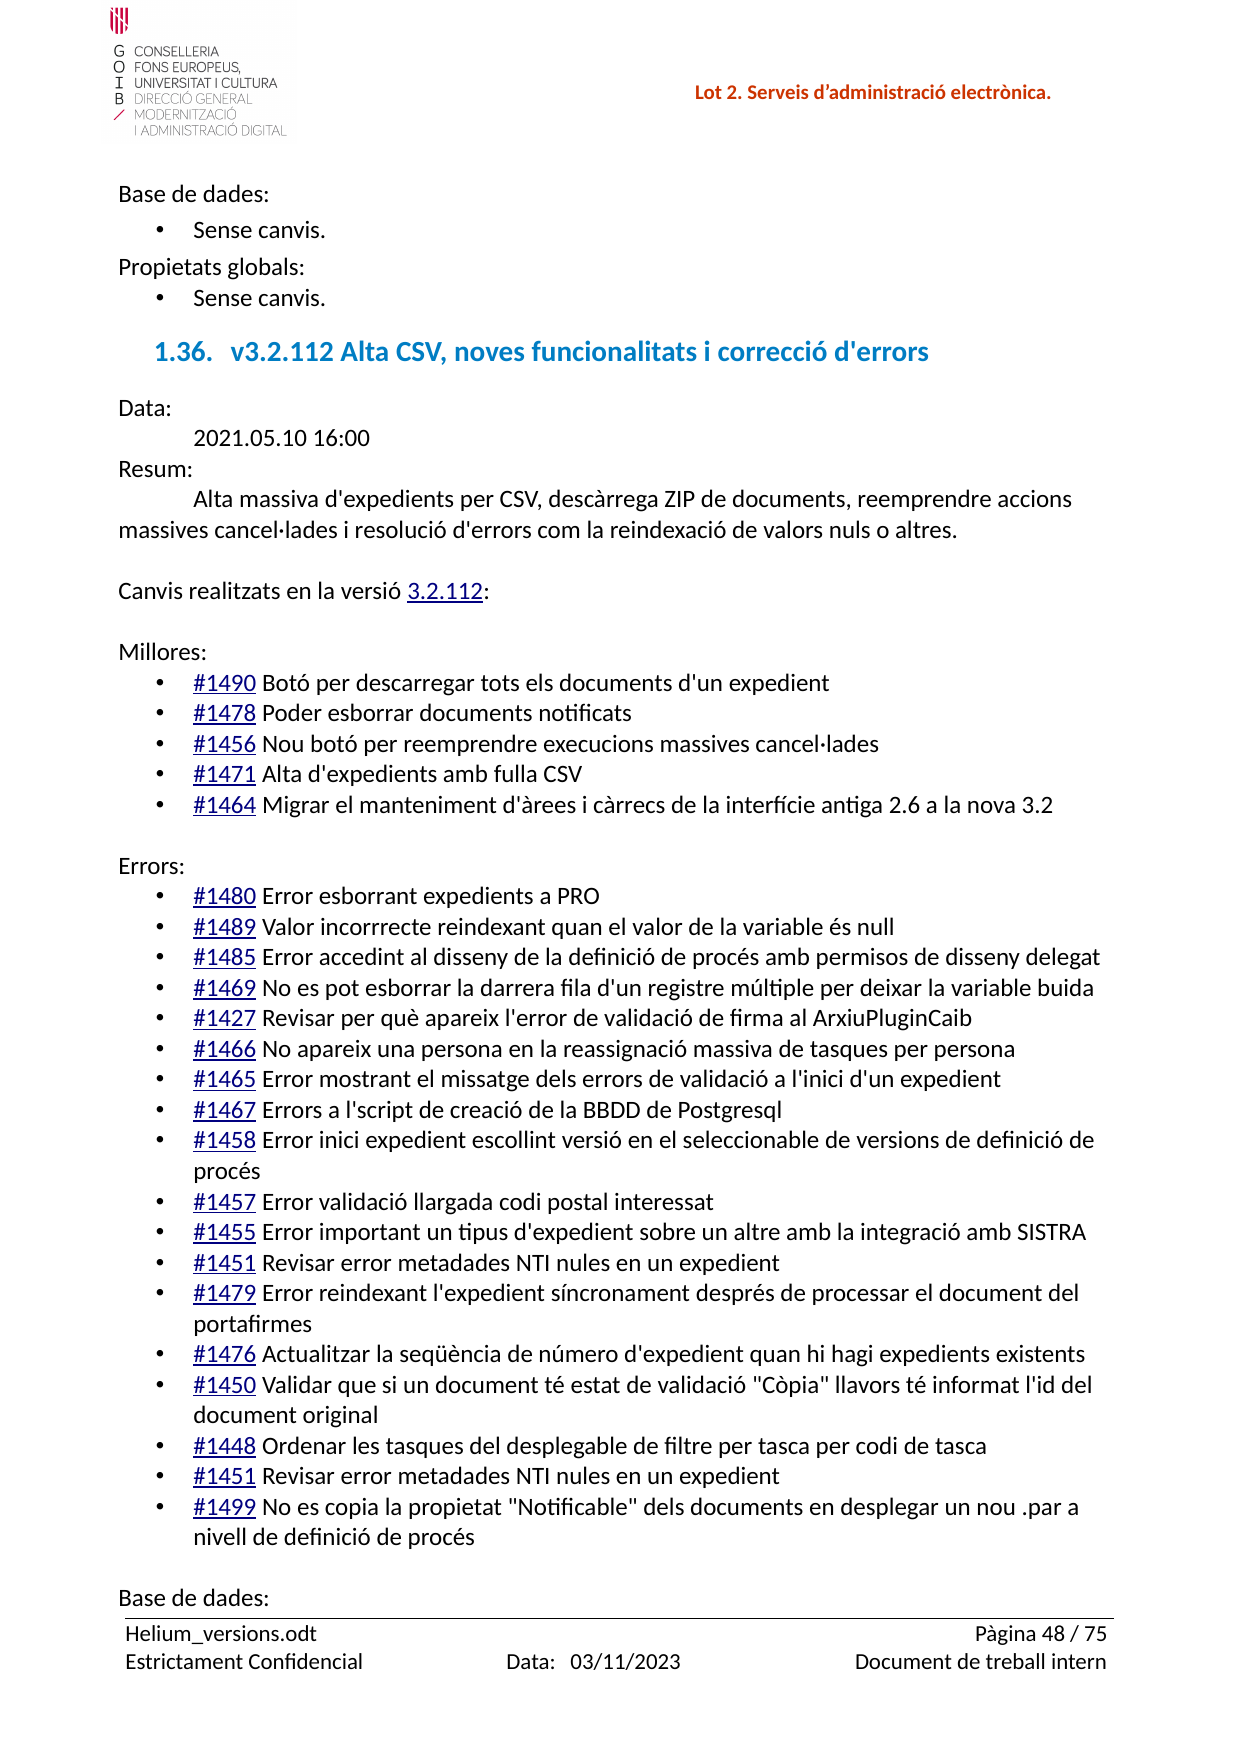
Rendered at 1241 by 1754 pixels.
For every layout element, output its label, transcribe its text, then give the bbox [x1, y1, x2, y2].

list #1456 Nou botó per reemprendre execucions massives cancel·lades [156, 728, 1122, 758]
list #1480 Error esborrant expedients a PRO [156, 880, 1122, 911]
list #1455 Error important un tipus d'expedient sobre un altre amb la integració amb SISTRA [156, 1216, 1122, 1247]
text 2021.05.10 16:00 [118, 423, 1122, 453]
text Propietats globals: [118, 251, 1122, 282]
text Alta massiva d'expedients per CSV, descàrrega ZIP de documents, reemprendre accions massives cancel·lades i resolució d'errors com la reindexació de valors nuls o altres. [118, 484, 1122, 545]
list #1471 Alta d'expedients amb fulla CSV [156, 758, 1122, 789]
text Data: [118, 392, 1122, 423]
text Resum: [118, 453, 1122, 484]
list #1499 No es copia la propietat "Notificable" dels documents en desplegar un nou .par a nivell de definició de procés [156, 1491, 1122, 1552]
picture [100, 0, 297, 144]
list #1479 Error reindexant l'expedient síncronament després de processar el document del portafirmes [156, 1277, 1122, 1338]
list #1458 Error inici expedient escollint versió en el seleccionable de versions de definició de procés [156, 1124, 1122, 1186]
list #1457 Error validació llargada codi postal interessat [156, 1186, 1122, 1216]
list #1450 Validar que si un document té estat de validació "Còpia" llavors té informat l'id del document original [156, 1369, 1122, 1430]
list #1489 Valor incorrrecte reindexant quan el valor de la variable és null [156, 911, 1122, 941]
list #1469 No es pot esborrar la darrera fila d'un registre múltiple per deixar la variable buida [156, 972, 1122, 1002]
list #1490 Botó per descarregar tots els documents d'un expedient [156, 667, 1122, 697]
text Millores: [118, 636, 1122, 667]
list #1478 Poder esborrar documents notificats [156, 697, 1122, 728]
subtitle v3.2.112 Alta CSV, noves funcionalitats i correcció d'errors [153, 333, 1122, 368]
list #1464 Migrar el manteniment d'àrees i càrrecs de la interfície antiga 2.6 a la nova 3.2 [156, 789, 1122, 819]
list #1448 Ordenar les tasques del desplegable de filtre per tasca per codi de tasca [156, 1430, 1122, 1460]
list Sense canvis. [156, 215, 1122, 245]
list #1467 Errors a l'script de creació de la BBDD de Postgresql [156, 1094, 1122, 1124]
text Errors: [118, 850, 1122, 880]
list #1451 Revisar error metadades NTI nules en un expedient [156, 1247, 1122, 1277]
list #1485 Error accedint al disseny de la definició de procés amb permisos de disseny delegat [156, 941, 1122, 972]
list Sense canvis. [156, 282, 1122, 312]
list #1466 No apareix una persona en la reassignació massiva de tasques per persona [156, 1033, 1122, 1063]
text Base de dades: [118, 1582, 1122, 1613]
list #1451 Revisar error metadades NTI nules en un expedient [156, 1460, 1122, 1491]
list #1465 Error mostrant el missatge dels errors de validació a l'inici d'un expedient [156, 1063, 1122, 1094]
list #1427 Revisar per què apareix l'error de validació de firma al ArxiuPluginCaib [156, 1002, 1122, 1033]
list #1476 Actualitzar la seqüència de número d'expedient quan hi hagi expedients existents [156, 1338, 1122, 1369]
text Canvis realitzats en la versió 3.2.112: [118, 575, 1122, 606]
text Base de dades: [118, 178, 1122, 209]
